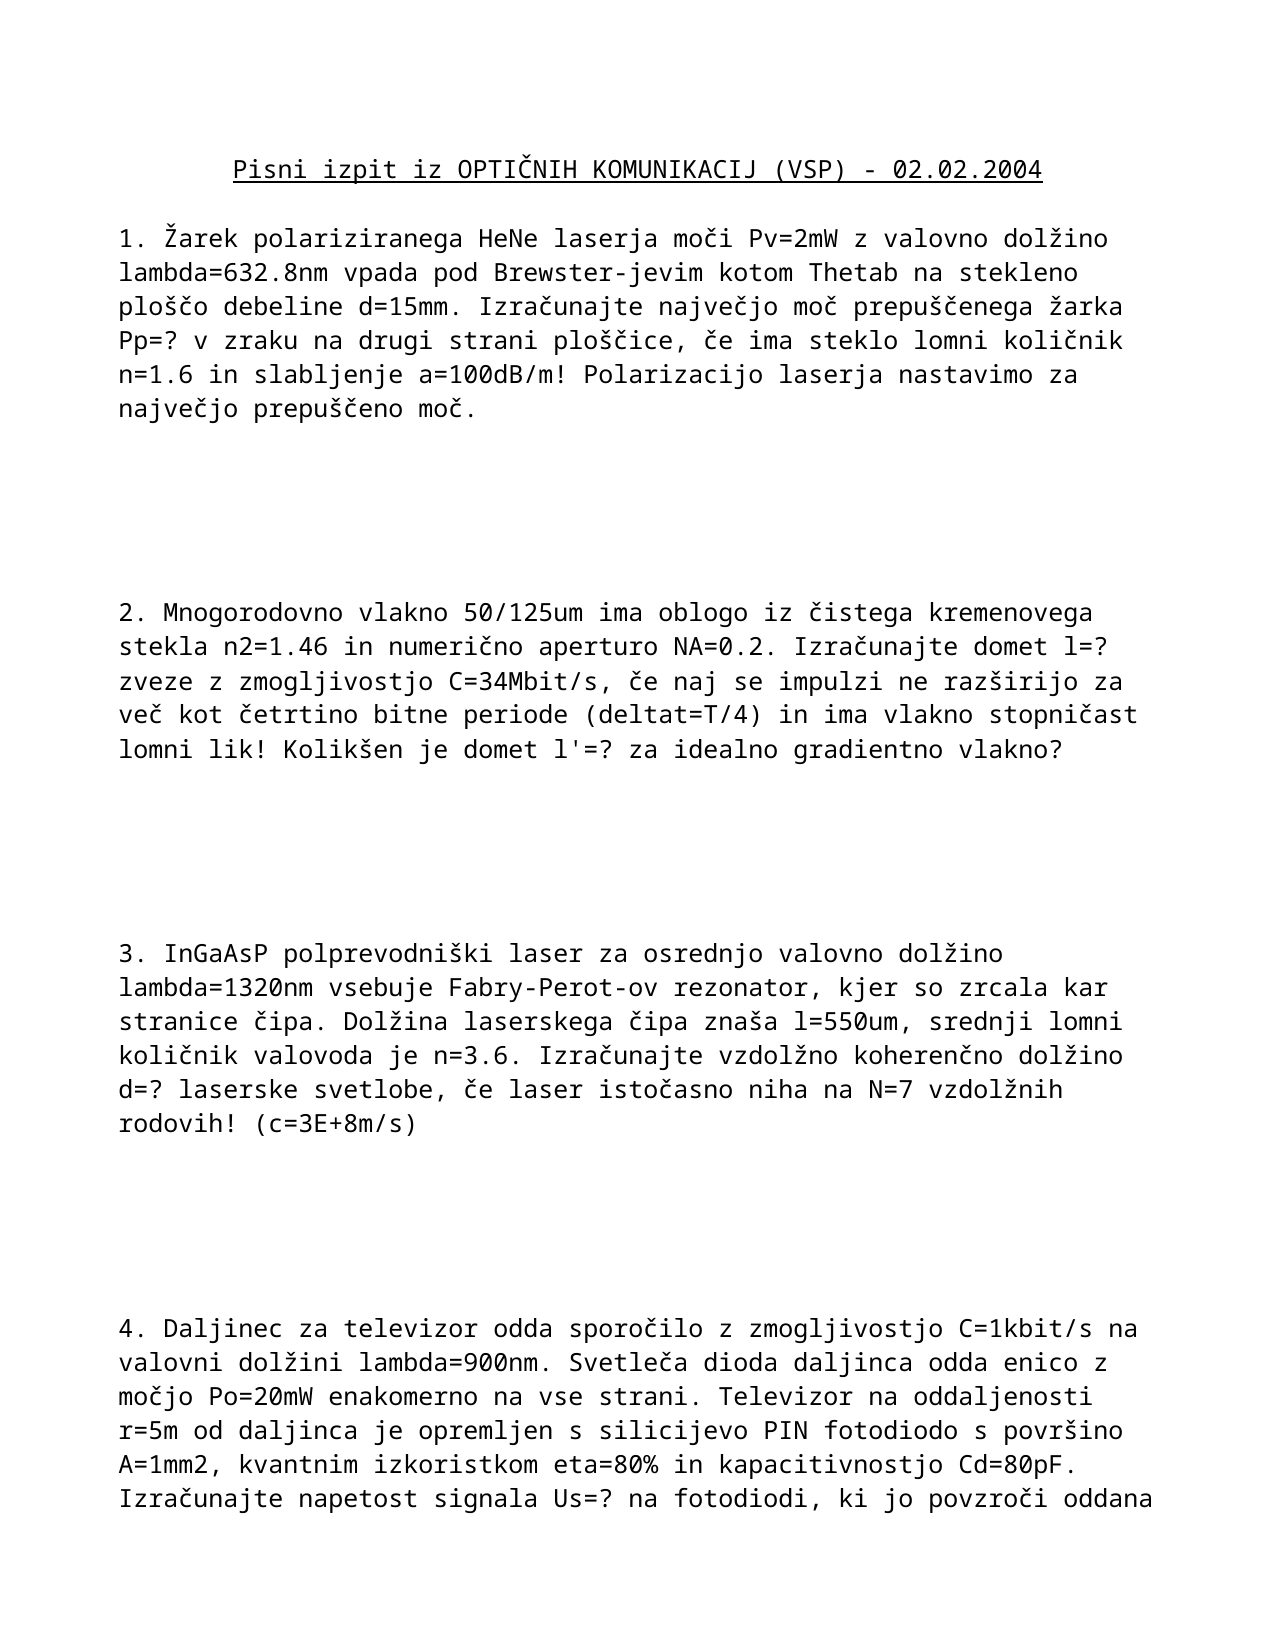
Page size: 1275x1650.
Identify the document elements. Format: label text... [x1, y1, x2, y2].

text 2. Mnogorodovno vlakno 50/125um ima oblogo iz čistega kremenovega stekla n2=1.46 in numerično aperturo NA=0.2. Izračunajte domet l=? zveze z zmogljivostjo C=34Mbit/s, če naj se impulzi ne razširijo za več kot četrtino bitne periode (deltat=T/4) in ima vlakno stopničast lomni lik! Kolikšen je domet l'=? za idealno gradientno vlakno? [118, 595, 1157, 765]
text 4. Daljinec za televizor odda sporočilo z zmogljivostjo C=1kbit/s na valovni dolžini lambda=900nm. Svetleča dioda daljinca odda enico z močjo Po=20mW enakomerno na vse strani. Televizor na oddaljenosti r=5m od daljinca je opremljen s silicijevo PIN fotodiodo s površino A=1mm2, kvantnim izkoristkom eta=80% in kapacitivnostjo Cd=80pF. Izračunajte napetost signala Us=? na fotodiodi, ki jo povzroči oddana [118, 1310, 1157, 1515]
text 1. Žarek polariziranega HeNe laserja moči Pv=2mW z valovno dolžino lambda=632.8nm vpada pod Brewster-jevim kotom Thetab na stekleno ploščo debeline d=15mm. Izračunajte največjo moč prepuščenega žarka Pp=? v zraku na drugi strani ploščice, če ima steklo lomni količnik n=1.6 in slabljenje a=100dB/m! Polarizacijo laserja nastavimo za največjo prepuščeno moč. [118, 220, 1157, 425]
text Pisni izpit iz OPTIČNIH KOMUNIKACIJ (VSP) - 02.02.2004 [118, 152, 1157, 186]
text 3. InGaAsP polprevodniški laser za osrednjo valovno dolžino lambda=1320nm vsebuje Fabry-Perot-ov rezonator, kjer so zrcala kar stranice čipa. Dolžina laserskega čipa znaša l=550um, srednji lomni količnik valovoda je n=3.6. Izračunajte vzdolžno koherenčno dolžino d=? laserske svetlobe, če laser istočasno niha na N=7 vzdolžnih rodovih! (c=3E+8m/s) [118, 936, 1157, 1140]
